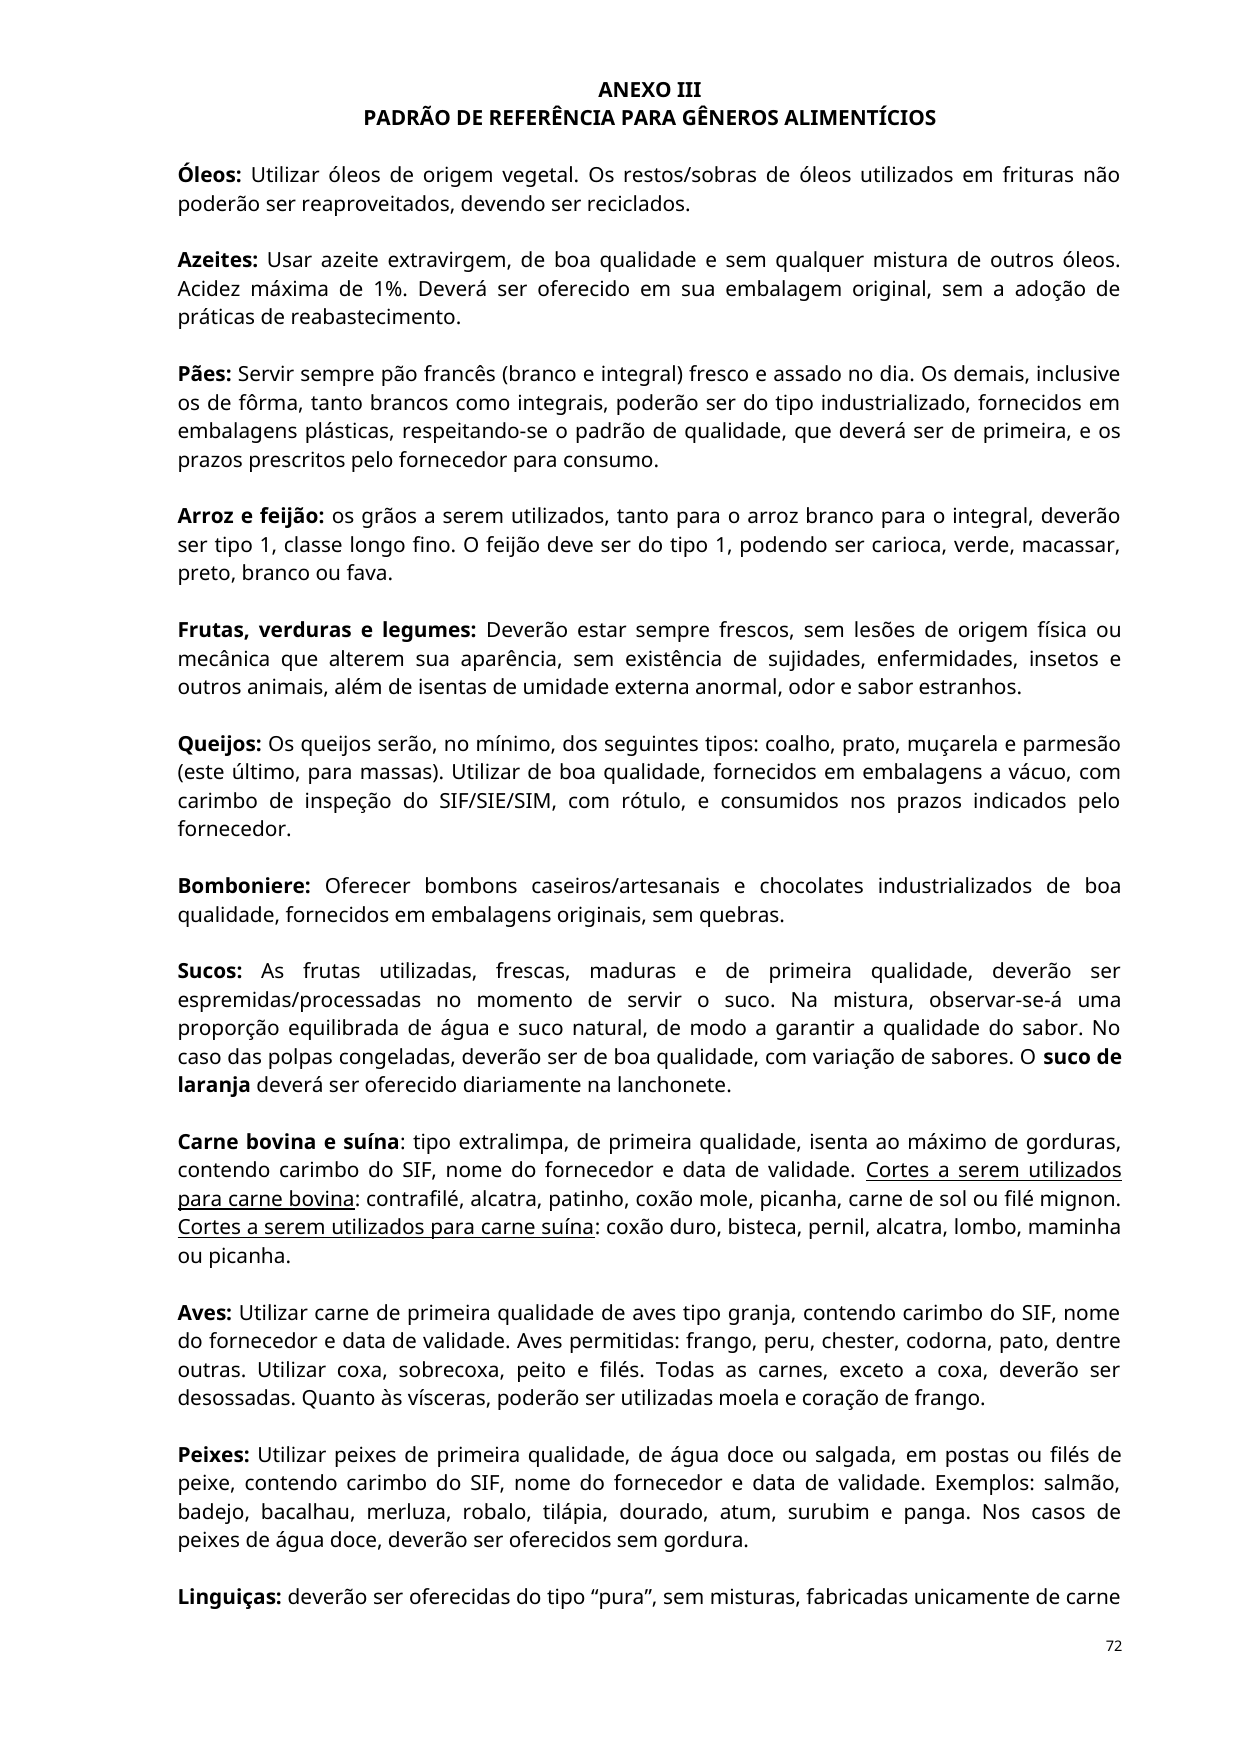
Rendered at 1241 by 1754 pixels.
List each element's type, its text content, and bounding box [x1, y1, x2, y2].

text Linguiças: deverão ser oferecidas do tipo “pura”, sem misturas, fabricadas unicamente de carne [177, 1582, 1122, 1611]
text PADRÃO DE REFERÊNCIA PARA GÊNEROS ALIMENTÍCIOS [177, 103, 1122, 132]
text Arroz e feijão: os grãos a serem utilizados, tanto para o arroz branco para o integral, deverão ser tipo 1, classe longo fino. O feijão deve ser do tipo 1, podendo ser carioca, verde, macassar, preto, branco ou fava. [177, 502, 1122, 587]
text Óleos: Utilizar óleos de origem vegetal. Os restos/sobras de óleos utilizados em frituras não poderão ser reaproveitados, devendo ser reciclados. [177, 160, 1122, 217]
text Carne bovina e suína: tipo extralimpa, de primeira qualidade, isenta ao máximo de gorduras, contendo carimbo do SIF, nome do fornecedor e data de validade. Cortes a serem utilizados para carne bovina: contrafilé, alcatra, patinho, coxão mole, picanha, carne de sol ou filé mignon. Cortes a serem utilizados para carne suína: coxão duro, bisteca, pernil, alcatra, lombo, maminha ou picanha. [177, 1127, 1122, 1269]
text Queijos: Os queijos serão, no mínimo, dos seguintes tipos: coalho, prato, muçarela e parmesão (este último, para massas). Utilizar de boa qualidade, fornecidos em embalagens a vácuo, com carimbo de inspeção do SIF/SIE/SIM, com rótulo, e consumidos nos prazos indicados pelo fornecedor. [177, 729, 1122, 843]
text Aves: Utilizar carne de primeira qualidade de aves tipo granja, contendo carimbo do SIF, nome do fornecedor e data de validade. Aves permitidas: frango, peru, chester, codorna, pato, dentre outras. Utilizar coxa, sobrecoxa, peito e filés. Todas as carnes, exceto a coxa, deverão ser desossadas. Quanto às vísceras, poderão ser utilizadas moela e coração de frango. [177, 1298, 1122, 1412]
text Peixes: Utilizar peixes de primeira qualidade, de água doce ou salgada, em postas ou filés de peixe, contendo carimbo do SIF, nome do fornecedor e data de validade. Exemplos: salmão, badejo, bacalhau, merluza, robalo, tilápia, dourado, atum, surubim e panga. Nos casos de peixes de água doce, deverão ser oferecidos sem gordura. [177, 1440, 1122, 1554]
text Bomboniere: Oferecer bombons caseiros/artesanais e chocolates industrializados de boa qualidade, fornecidos em embalagens originais, sem quebras. [177, 871, 1122, 928]
text Azeites: Usar azeite extravirgem, de boa qualidade e sem qualquer mistura de outros óleos. Acidez máxima de 1%. Deverá ser oferecido em sua embalagem original, sem a adoção de práticas de reabastecimento. [177, 246, 1122, 331]
text Pães: Servir sempre pão francês (branco e integral) fresco e assado no dia. Os demais, inclusive os de fôrma, tanto brancos como integrais, poderão ser do tipo industrializado, fornecidos em embalagens plásticas, respeitando-se o padrão de qualidade, que deverá ser de primeira, e os prazos prescritos pelo fornecedor para consumo. [177, 359, 1122, 473]
text Sucos: As frutas utilizadas, frescas, maduras e de primeira qualidade, deverão ser espremidas/processadas no momento de servir o suco. Na mistura, observar-se-á uma proporção equilibrada de água e suco natural, de modo a garantir a qualidade do sabor. No caso das polpas congeladas, deverão ser de boa qualidade, com variação de sabores. O suco de laranja deverá ser oferecido diariamente na lanchonete. [177, 957, 1122, 1099]
text ANEXO III [177, 75, 1122, 103]
text Frutas, verduras e legumes: Deverão estar sempre frescos, sem lesões de origem física ou mecânica que alterem sua aparência, sem existência de sujidades, enfermidades, insetos e outros animais, além de isentas de umidade externa anormal, odor e sabor estranhos. [177, 615, 1122, 701]
